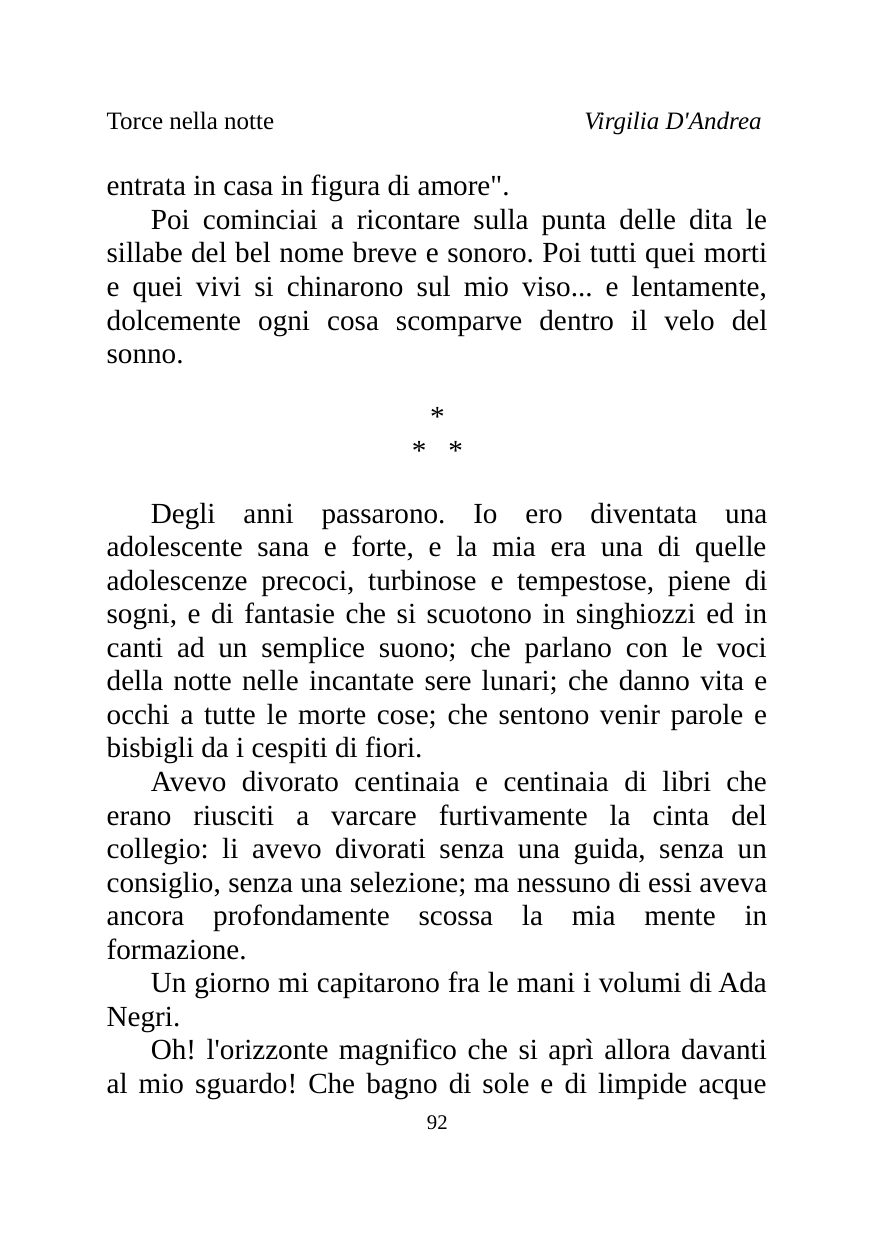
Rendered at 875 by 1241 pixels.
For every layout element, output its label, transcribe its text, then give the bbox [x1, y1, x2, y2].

text entrata in casa in figura di amore". [106, 168, 768, 202]
text Un giorno mi capitarono fra le mani i volumi di Ada Negri. [106, 965, 768, 1032]
text Degli anni passarono. Io ero diventata una adolescente sana e forte, e la mia era una di quelle adolescenze precoci, turbinose e tempestose, piene di sogni, e di fantasie che si scuotono in singhiozzi ed in canti ad un semplice suono; che parlano con le voci della notte nelle incantate sere lunari; che danno vita e occhi a tutte le morte cose; che sentono venir parole e bisbigli da i cespiti di fiori. [106, 496, 768, 764]
text Avevo divorato centinaia e centinaia di libri che erano riusciti a varcare furtivamente la cinta del collegio: li avevo divorati senza una guida, senza un consiglio, senza una selezione; ma nessuno di essi aveva ancora profondamente scossa la mia mente in formazione. [106, 764, 768, 965]
text Poi cominciai a ricontare sulla punta delle dita le sillabe del bel nome breve e sonoro. Poi tutti quei morti e quei vivi si chinarono sul mio viso... e lentamente, dolcemente ogni cosa scomparve dentro il velo del sonno. [106, 202, 768, 370]
text * * * [106, 399, 768, 466]
text Oh! l'orizzonte magnifico che si aprì allora davanti al mio sguardo! Che bagno di sole e di limpide acque [106, 1032, 768, 1099]
